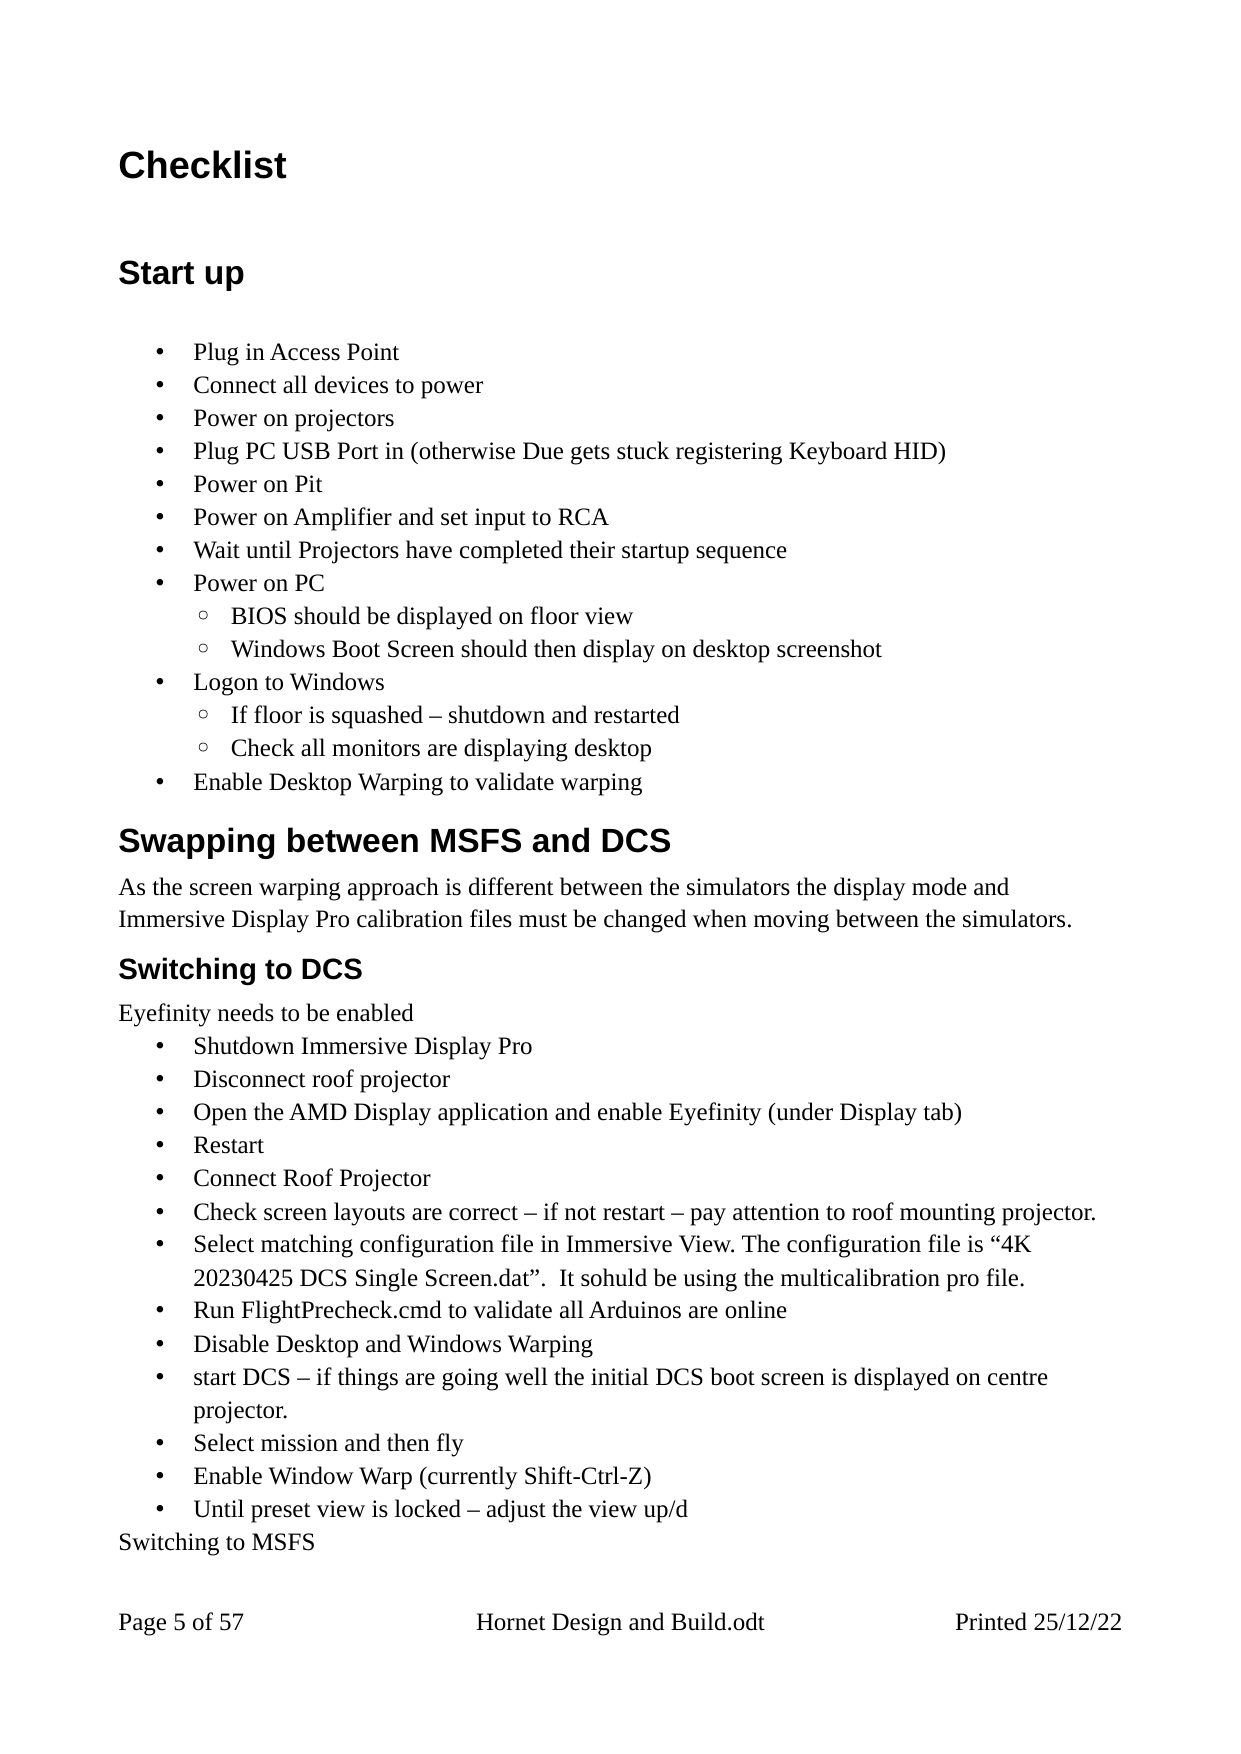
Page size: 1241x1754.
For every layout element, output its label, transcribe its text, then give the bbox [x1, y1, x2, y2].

list Connect Roof Projector [156, 1163, 1122, 1192]
list Wait until Projectors have completed their startup sequence [156, 535, 1122, 564]
list Until preset view is locked – adjust the view up/d [156, 1494, 1122, 1522]
list Power on PC [156, 568, 1122, 597]
list Windows Boot Screen should then display on desktop screenshot [193, 634, 1122, 663]
list Restart [156, 1131, 1122, 1159]
list Logon to Windows [156, 667, 1122, 696]
list Run FlightPrecheck.cmd to validate all Arduinos are online [156, 1296, 1122, 1324]
list Connect all devices to power [156, 370, 1122, 399]
list Plug PC USB Port in (otherwise Due gets stuck registering Keyboard HID) [156, 436, 1122, 465]
text Eyefinity needs to be enabled [118, 998, 1122, 1027]
list Power on Pit [156, 469, 1122, 498]
subtitle Switching to DCS [118, 952, 1122, 986]
list Plug in Access Point [156, 337, 1122, 366]
list Disable Desktop and Windows Warping [156, 1329, 1122, 1357]
list Open the AMD Display application and enable Eyefinity (under Display tab) [156, 1097, 1122, 1126]
list If floor is squashed – shutdown and restarted [193, 701, 1122, 729]
list Enable Desktop Warping to validate warping [156, 767, 1122, 795]
text Switching to MSFS [118, 1527, 1122, 1556]
subtitle Checklist [118, 143, 1122, 187]
subtitle Swapping between MSFS and DCS [118, 820, 1122, 859]
list Select mission and then fly [156, 1428, 1122, 1456]
list Check screen layouts are correct – if not restart – pay attention to roof mounting projector. [156, 1197, 1122, 1225]
list Shutdown Immersive Display Pro [156, 1031, 1122, 1060]
list Disconnect roof projector [156, 1064, 1122, 1093]
list Check all monitors are displaying desktop [193, 733, 1122, 762]
list Power on Amplifier and set input to RCA [156, 502, 1122, 531]
list Power on projectors [156, 403, 1122, 432]
list start DCS – if things are going well the initial DCS boot screen is displayed on centre projector. [156, 1362, 1122, 1423]
text As the screen warping approach is different between the simulators the display mode and Immersive Display Pro calibration files must be changed when moving between the simulators. [118, 872, 1122, 933]
list Enable Window Warp (currently Shift-Ctrl-Z) [156, 1461, 1122, 1489]
list BIOS should be displayed on floor view [193, 601, 1122, 630]
list Select matching configuration file in Immersive View. The configuration file is “4K 20230425 DCS Single Screen.dat”. It sohuld be using the multicalibration pro file. [156, 1229, 1122, 1291]
subtitle Start up [118, 253, 1122, 292]
